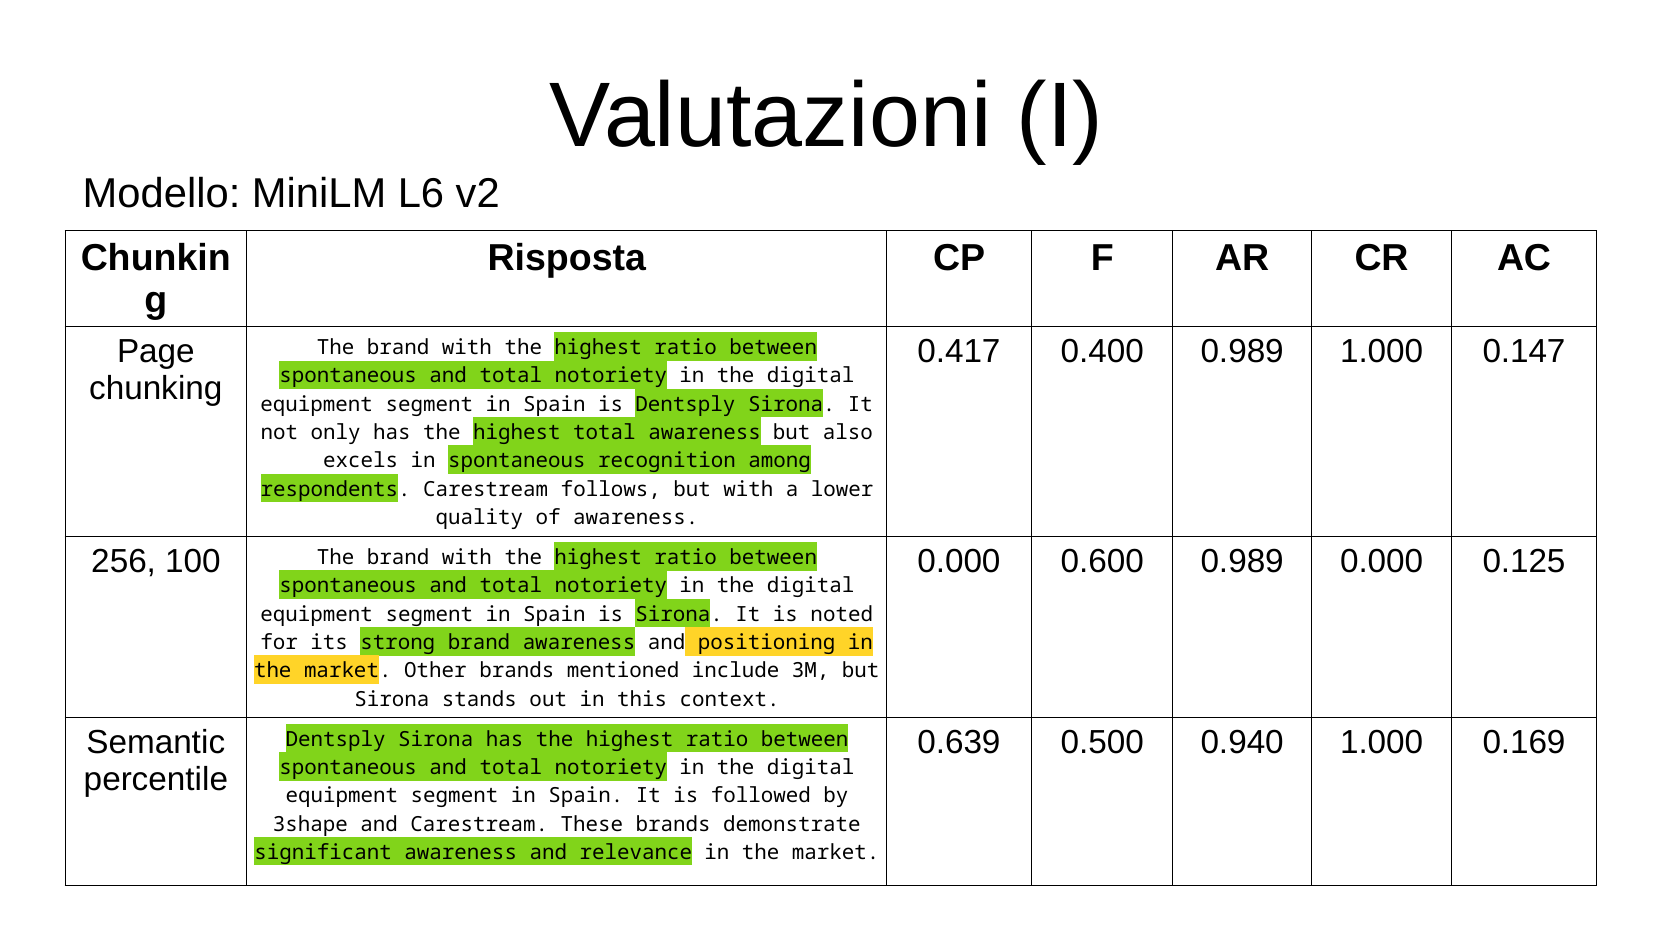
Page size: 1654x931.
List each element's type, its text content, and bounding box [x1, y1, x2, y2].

table_cell 0.169 [1452, 718, 1596, 885]
table_cell 0.147 [1452, 327, 1596, 536]
table_header Chunking [66, 231, 246, 326]
table_header F [1032, 231, 1172, 326]
table_header Risposta [247, 231, 886, 326]
table_header AR [1173, 231, 1311, 326]
table_cell 0.500 [1032, 718, 1172, 885]
table_cell The brand with the highest ratio between spontaneous and total notoriety in the digital equipment segment in Spain is Sirona. It is noted for its strong brand awareness and positioning in the market. Other brands mentioned include 3M, but Sirona stands out in this context. [247, 537, 886, 717]
table_cell 0.940 [1173, 718, 1311, 885]
table_header CR [1312, 231, 1451, 326]
table_cell 0.000 [887, 537, 1031, 717]
table_cell 1.000 [1312, 327, 1451, 536]
table_cell 1.000 [1312, 718, 1451, 885]
title Valutazioni (I) [82, 37, 1571, 169]
table_cell 0.417 [887, 327, 1031, 536]
table_cell The brand with the highest ratio between spontaneous and total notoriety in the digital equipment segment in Spain is Dentsply Sirona. It not only has the highest total awareness but also excels in spontaneous recognition among respondents. Carestream follows, but with a lower quality of awareness. [247, 327, 886, 536]
table_cell Dentsply Sirona has the highest ratio between spontaneous and total notoriety in the digital equipment segment in Spain. It is followed by 3shape and Carestream. These brands demonstrate significant awareness and relevance in the market. [247, 718, 886, 885]
list Modello: MiniLM L6 v2 [82, 169, 1571, 230]
table_cell 256, 100 [66, 537, 246, 717]
table_cell 0.125 [1452, 537, 1596, 717]
table_cell 0.400 [1032, 327, 1172, 536]
table_cell Semantic percentile [66, 718, 246, 885]
table_cell Page chunking [66, 327, 246, 536]
table_header AC [1452, 231, 1596, 326]
table_cell 0.600 [1032, 537, 1172, 717]
table_header CP [887, 231, 1031, 326]
table_cell 0.639 [887, 718, 1031, 885]
table_cell 0.000 [1312, 537, 1451, 717]
table_cell 0.989 [1173, 537, 1311, 717]
table_cell 0.989 [1173, 327, 1311, 536]
